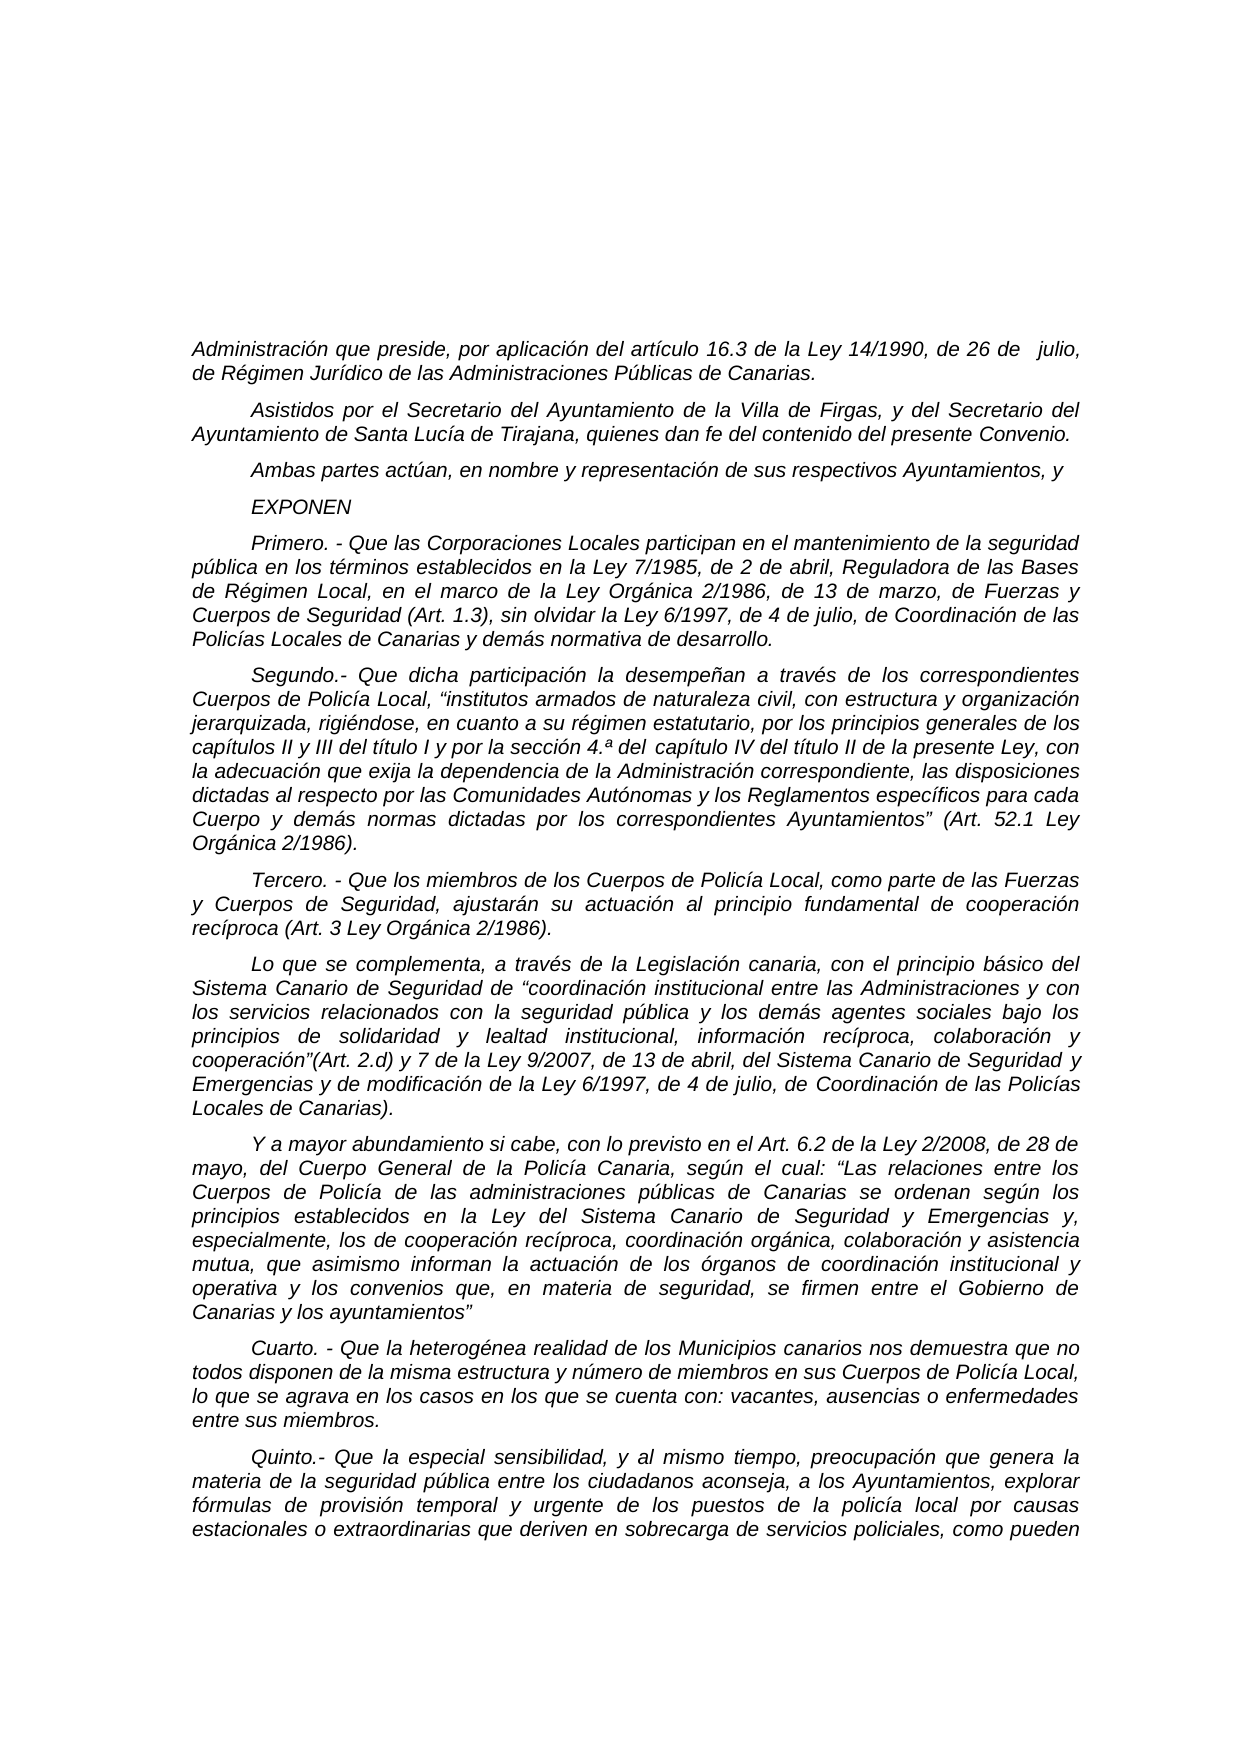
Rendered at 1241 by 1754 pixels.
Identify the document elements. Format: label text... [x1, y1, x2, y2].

text EXPONEN [192, 494, 1081, 518]
text Segundo.- Que dicha participación la desempeñan a través de los correspondientes Cuerpos de Policía Local, “institutos armados de naturaleza civil, con estructura y organización jerarquizada, rigiéndose, en cuanto a su régimen estatutario, por los principios generales de los capítulos II y III del título I y por la sección 4.ª del capítulo IV del título II de la presente Ley, con la adecuación que exija la dependencia de la Administración correspondiente, las disposiciones dictadas al respecto por las Comunidades Autónomas y los Reglamentos específicos para cada Cuerpo y demás normas dictadas por los correspondientes Ayuntamientos” (Art. 52.1 Ley Orgánica 2/1986). [192, 663, 1081, 855]
text Cuarto. - Que la heterogénea realidad de los Municipios canarios nos demuestra que no todos disponen de la misma estructura y número de miembros en sus Cuerpos de Policía Local, lo que se agrava en los casos en los que se cuenta con: vacantes, ausencias o enfermedades entre sus miembros. [192, 1336, 1081, 1432]
text Administración que preside, por aplicación del artículo 16.3 de la Ley 14/1990, de 26 de julio, de Régimen Jurídico de las Administraciones Públicas de Canarias. [192, 337, 1081, 385]
text Tercero. - Que los miembros de los Cuerpos de Policía Local, como parte de las Fuerzas y Cuerpos de Seguridad, ajustarán su actuación al principio fundamental de cooperación recíproca (Art. 3 Ley Orgánica 2/1986). [192, 867, 1081, 939]
text Asistidos por el Secretario del Ayuntamiento de la Villa de Firgas, y del Secretario del Ayuntamiento de Santa Lucía de Tirajana, quienes dan fe del contenido del presente Convenio. [192, 398, 1081, 446]
text Lo que se complementa, a través de la Legislación canaria, con el principio básico del Sistema Canario de Seguridad de “coordinación institucional entre las Administraciones y con los servicios relacionados con la seguridad pública y los demás agentes sociales bajo los principios de solidaridad y lealtad institucional, información recíproca, colaboración y cooperación”(Art. 2.d) y 7 de la Ley 9/2007, de 13 de abril, del Sistema Canario de Seguridad y Emergencias y de modificación de la Ley 6/1997, de 4 de julio, de Coordinación de las Policías Locales de Canarias). [192, 952, 1081, 1119]
text Ambas partes actúan, en nombre y representación de sus respectivos Ayuntamientos, y [192, 458, 1081, 482]
text Quinto.- Que la especial sensibilidad, y al mismo tiempo, preocupación que genera la materia de la seguridad pública entre los ciudadanos aconseja, a los Ayuntamientos, explorar fórmulas de provisión temporal y urgente de los puestos de la policía local por causas estacionales o extraordinarias que deriven en sobrecarga de servicios policiales, como pueden [192, 1444, 1081, 1540]
text Primero. - Que las Corporaciones Locales participan en el mantenimiento de la seguridad pública en los términos establecidos en la Ley 7/1985, de 2 de abril, Reguladora de las Bases de Régimen Local, en el marco de la Ley Orgánica 2/1986, de 13 de marzo, de Fuerzas y Cuerpos de Seguridad (Art. 1.3), sin olvidar la Ley 6/1997, de 4 de julio, de Coordinación de las Policías Locales de Canarias y demás normativa de desarrollo. [192, 531, 1081, 651]
text Y a mayor abundamiento si cabe, con lo previsto en el Art. 6.2 de la Ley 2/2008, de 28 de mayo, del Cuerpo General de la Policía Canaria, según el cual: “Las relaciones entre los Cuerpos de Policía de las administraciones públicas de Canarias se ordenan según los principios establecidos en la Ley del Sistema Canario de Seguridad y Emergencias y, especialmente, los de cooperación recíproca, coordinación orgánica, colaboración y asistencia mutua, que asimismo informan la actuación de los órganos de coordinación institucional y operativa y los convenios que, en materia de seguridad, se firmen entre el Gobierno de Canarias y los ayuntamientos” [192, 1132, 1081, 1324]
